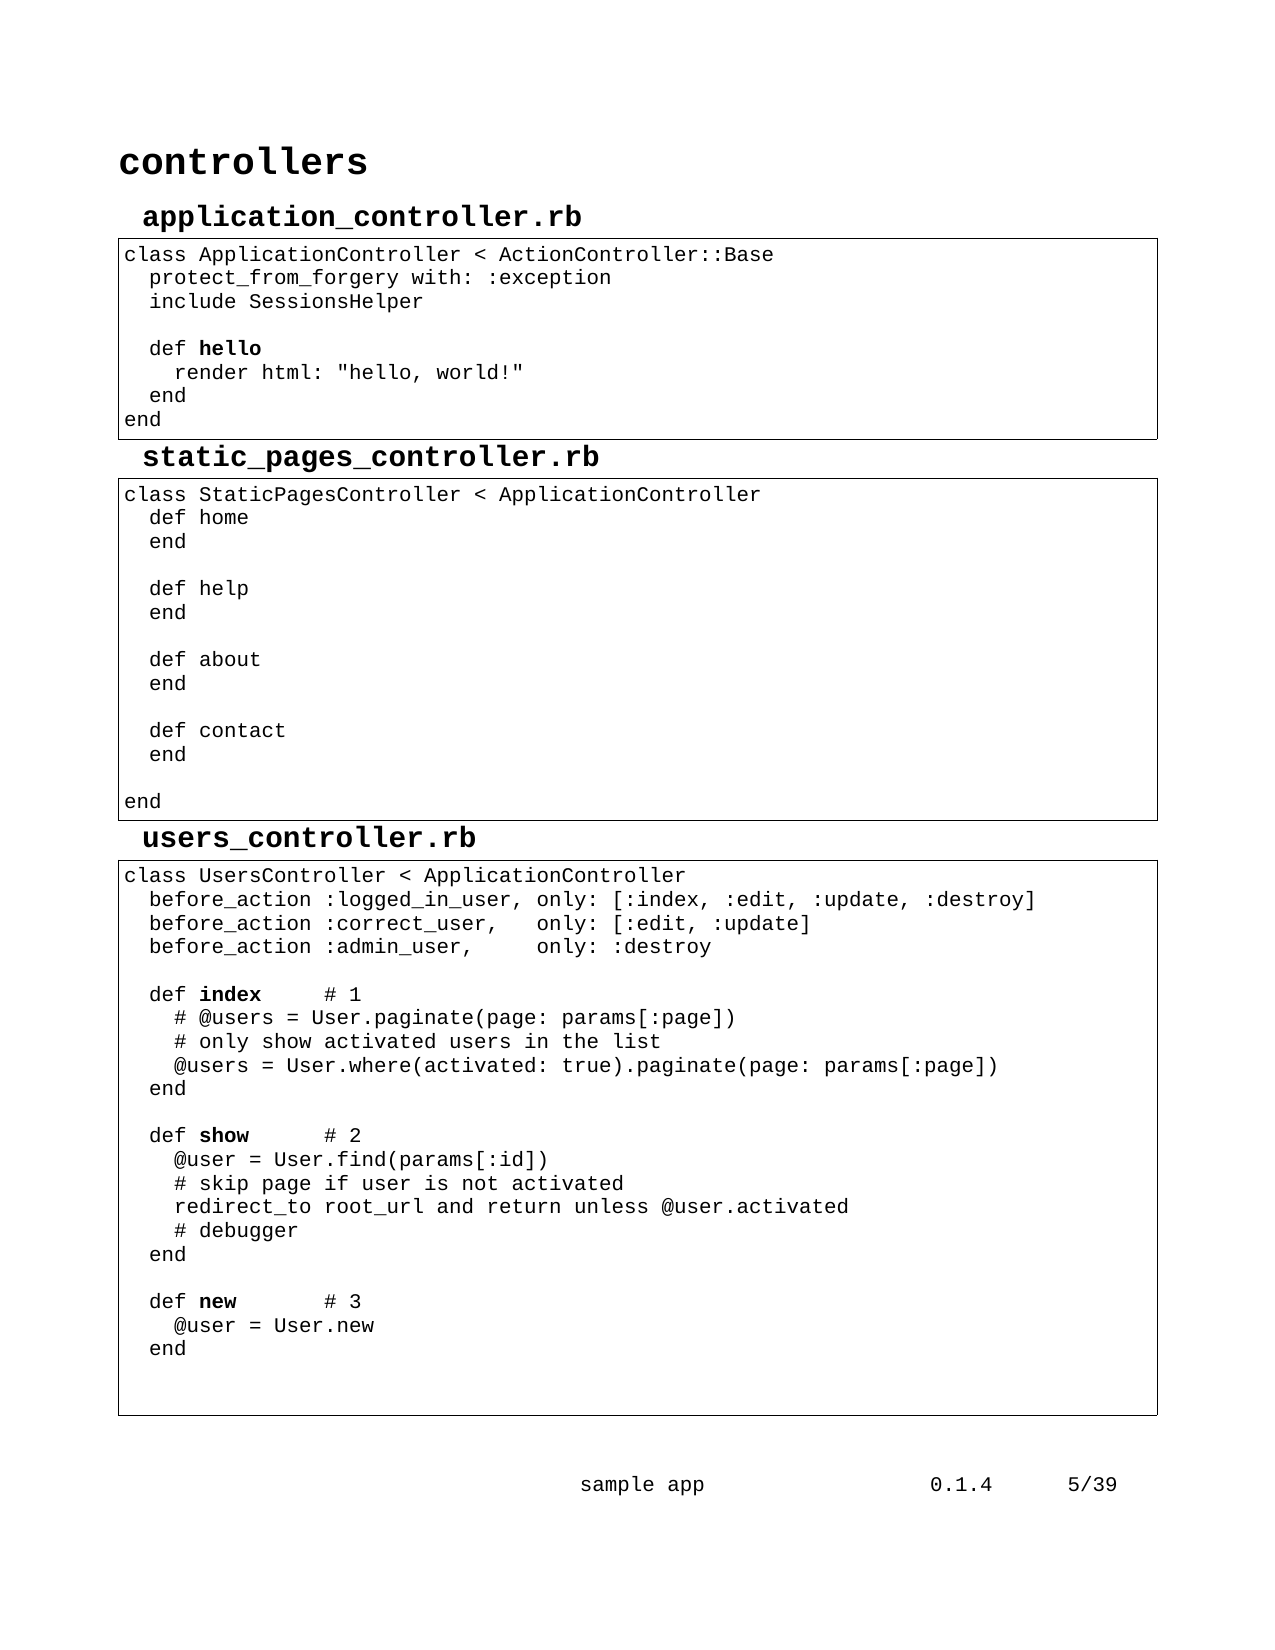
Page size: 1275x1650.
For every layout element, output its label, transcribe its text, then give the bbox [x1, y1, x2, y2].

table_header class UsersController < ApplicationController before_action :logged_in_user, only: [:index, :edit, :update, :destroy] before_action :correct_user, only: [:edit, :update] before_action :admin_user, only: :destroy def index # 1 # @users = User.paginate(page: params[:page]) # only show activated users in the list @users = User.where(activated: true).paginate(page: params[:page]) end def show # 2 @user = User.find(params[:id]) # skip page if user is not activated redirect_to root_url and return unless @user.activated # debugger end def new # 3 @user = User.new end [119, 861, 1157, 1415]
table_header class ApplicationController < ActionController::Base protect_from_forgery with: :exception include SessionsHelper def hello render html: "hello, world!" end end [119, 239, 1157, 438]
subtitle static_pages_controller.rb [142, 441, 1157, 475]
subtitle users_controller.rb [142, 823, 1157, 857]
table_header class StaticPagesController < ApplicationController def home end def help end def about end def contact end end [119, 479, 1157, 820]
subtitle controllers [118, 143, 1157, 186]
subtitle application_controller.rb [142, 201, 1157, 235]
